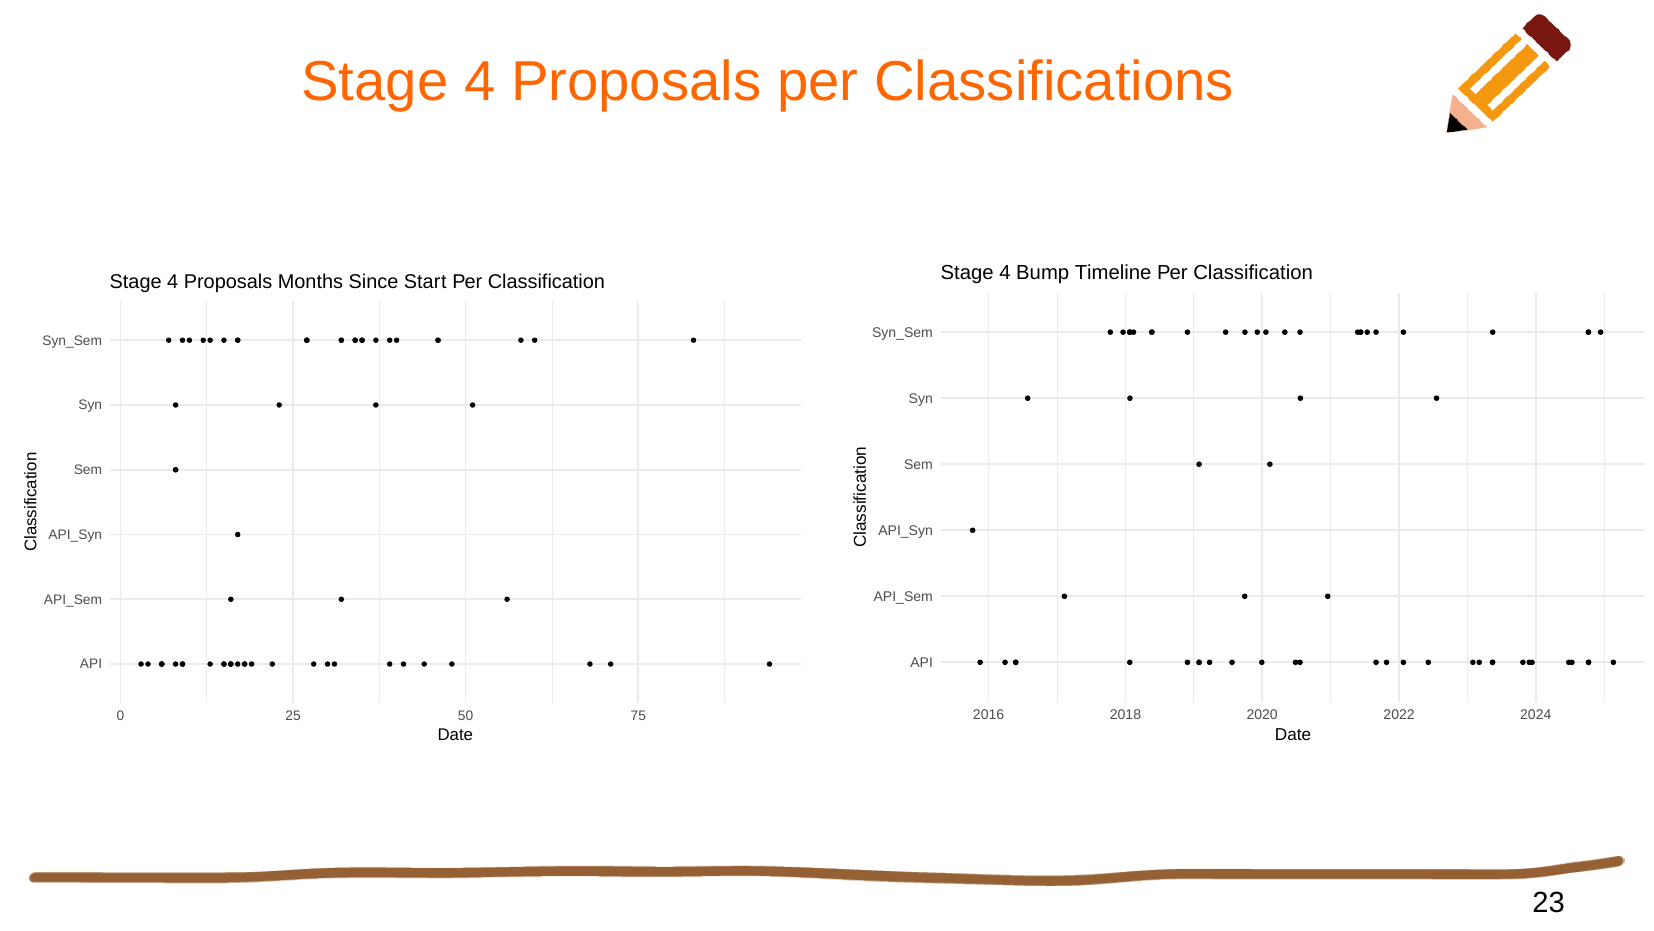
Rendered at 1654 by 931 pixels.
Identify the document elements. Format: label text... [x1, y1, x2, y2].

picture [29, 856, 1625, 886]
picture [15, 265, 809, 753]
picture [1446, 14, 1571, 133]
picture [845, 256, 1654, 753]
title Stage 4 Proposals per Classifications [88, 29, 1447, 133]
